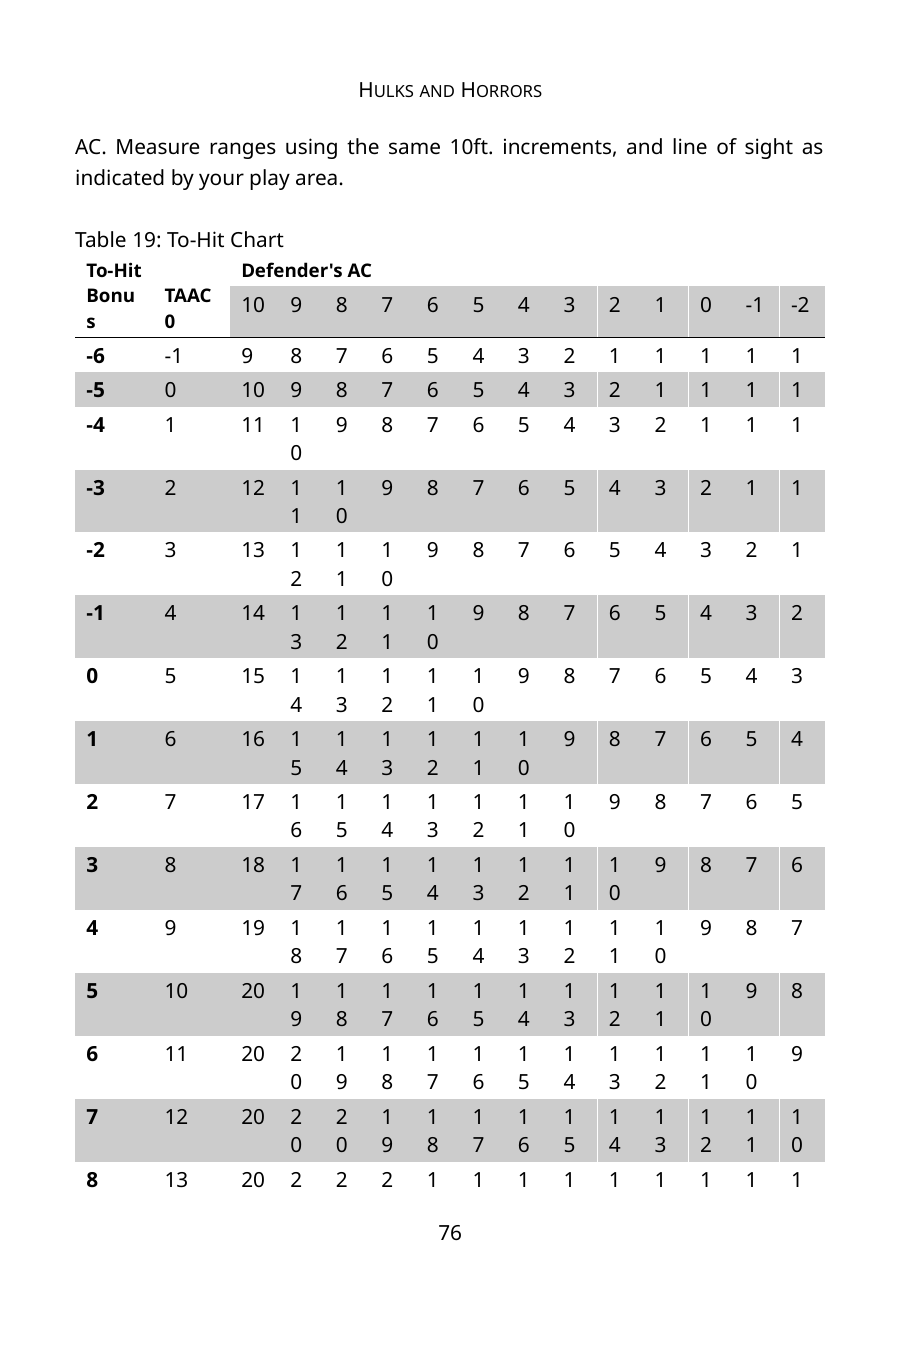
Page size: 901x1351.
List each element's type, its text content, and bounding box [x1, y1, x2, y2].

table_cell 7 [153, 784, 230, 847]
table_cell 9 [780, 1036, 825, 1099]
table_cell 7 [75, 1099, 153, 1162]
table_cell 4 [780, 721, 825, 784]
table_cell 0 [153, 372, 230, 407]
table_cell 13 [461, 847, 506, 910]
table_cell 18 [230, 847, 279, 910]
table_cell 7 [598, 658, 643, 721]
table_cell 2 [598, 286, 643, 337]
table_cell 7 [415, 407, 461, 469]
table_cell 1 [415, 1162, 461, 1196]
table_cell 3 [643, 470, 688, 532]
table_cell 11 [324, 533, 370, 595]
table_cell 11 [734, 1099, 779, 1162]
table_cell -1 [153, 338, 230, 372]
table_cell 4 [461, 338, 506, 372]
table_cell 6 [506, 470, 552, 532]
table_cell 2 [780, 595, 825, 658]
table_cell 2 [153, 470, 230, 532]
table_cell 15 [506, 1036, 552, 1099]
table_cell 5 [75, 973, 153, 1036]
table_cell 15 [279, 721, 324, 784]
table_cell 6 [780, 847, 825, 910]
table_cell 20 [279, 1099, 324, 1162]
table_cell 5 [461, 372, 506, 407]
table_cell 15 [461, 973, 506, 1036]
table_cell 2 [324, 1162, 370, 1196]
table_cell 8 [75, 1162, 153, 1196]
table_cell 6 [461, 407, 506, 469]
table_cell 14 [415, 847, 461, 910]
table_cell 12 [598, 973, 643, 1036]
table_cell 7 [780, 910, 825, 973]
table_cell 9 [370, 470, 415, 532]
table_cell 1 [552, 1162, 597, 1196]
table_cell -4 [75, 407, 153, 469]
table_cell 11 [370, 595, 415, 658]
table_cell 14 [506, 973, 552, 1036]
table_cell 17 [279, 847, 324, 910]
table_cell 13 [279, 595, 324, 658]
table_cell 5 [643, 595, 688, 658]
table_cell 12 [230, 470, 279, 532]
table_cell 2 [552, 338, 597, 372]
table_cell 15 [415, 910, 461, 973]
table_cell 4 [506, 372, 552, 407]
table_cell 10 [780, 1099, 825, 1162]
table_cell 15 [230, 658, 279, 721]
table_cell 9 [734, 973, 779, 1036]
table_cell 7 [734, 847, 779, 910]
table_cell 7 [370, 286, 415, 337]
table_cell 13 [552, 973, 597, 1036]
table_cell 10 [689, 973, 734, 1036]
table_cell 8 [153, 847, 230, 910]
table_header Defender's AC [230, 254, 825, 286]
table_cell 1 [506, 1162, 552, 1196]
table_cell 16 [370, 910, 415, 973]
table_cell 1 [780, 372, 825, 407]
table_cell 3 [506, 338, 552, 372]
table_cell 10 [279, 407, 324, 469]
table_cell 1 [734, 372, 779, 407]
table_cell 6 [643, 658, 688, 721]
table_cell 18 [279, 910, 324, 973]
table_cell 9 [324, 407, 370, 469]
table_cell 1 [689, 1162, 734, 1196]
table_cell 13 [324, 658, 370, 721]
table_cell 10 [552, 784, 597, 847]
table_cell -6 [75, 338, 153, 372]
table_cell 3 [780, 658, 825, 721]
table_cell 11 [598, 910, 643, 973]
table_cell 11 [552, 847, 597, 910]
table_cell 8 [734, 910, 779, 973]
table_cell 9 [461, 595, 506, 658]
table_cell 10 [598, 847, 643, 910]
table_cell 16 [506, 1099, 552, 1162]
table_cell 8 [643, 784, 688, 847]
table_cell -5 [75, 372, 153, 407]
table_cell 14 [279, 658, 324, 721]
table_cell 4 [643, 533, 688, 595]
table_cell 5 [598, 533, 643, 595]
table_cell 19 [370, 1099, 415, 1162]
table_cell 15 [370, 847, 415, 910]
table_cell 10 [324, 470, 370, 532]
table_cell 7 [370, 372, 415, 407]
table_cell 8 [506, 595, 552, 658]
table_cell 11 [689, 1036, 734, 1099]
table_cell 13 [415, 784, 461, 847]
table_cell 6 [370, 338, 415, 372]
table_cell 13 [370, 721, 415, 784]
table_cell 6 [75, 1036, 153, 1099]
table_cell 11 [506, 784, 552, 847]
table_cell 15 [552, 1099, 597, 1162]
table_cell 13 [506, 910, 552, 973]
table_cell 14 [230, 595, 279, 658]
table_cell 18 [370, 1036, 415, 1099]
table_cell -1 [75, 595, 153, 658]
table_cell 3 [689, 533, 734, 595]
table_cell -2 [780, 286, 825, 337]
table_cell 5 [552, 470, 597, 532]
table_cell 12 [324, 595, 370, 658]
table_cell 6 [552, 533, 597, 595]
table_cell 2 [75, 784, 153, 847]
table_header TAAC0 [153, 254, 230, 337]
table_cell 15 [324, 784, 370, 847]
table_cell 8 [324, 372, 370, 407]
table_cell 17 [230, 784, 279, 847]
table_cell 1 [75, 721, 153, 784]
table_cell 2 [643, 407, 688, 469]
table_cell 7 [643, 721, 688, 784]
table_cell 17 [370, 973, 415, 1036]
table_cell 11 [461, 721, 506, 784]
table_cell 5 [734, 721, 779, 784]
table_cell 8 [689, 847, 734, 910]
table_cell 11 [643, 973, 688, 1036]
table_cell 12 [689, 1099, 734, 1162]
table_cell 12 [552, 910, 597, 973]
table_cell 10 [506, 721, 552, 784]
table_cell 20 [230, 1099, 279, 1162]
table_cell 0 [689, 286, 734, 337]
table_cell 1 [598, 1162, 643, 1196]
table_cell 9 [689, 910, 734, 973]
table_cell 9 [552, 721, 597, 784]
table_cell -2 [75, 533, 153, 595]
table_cell 3 [75, 847, 153, 910]
table_cell 5 [153, 658, 230, 721]
table_cell 5 [506, 407, 552, 469]
table_cell 12 [415, 721, 461, 784]
table_cell 3 [734, 595, 779, 658]
table_cell 7 [506, 533, 552, 595]
table_cell 10 [643, 910, 688, 973]
table_cell 14 [598, 1099, 643, 1162]
table_cell 10 [415, 595, 461, 658]
table_cell 11 [415, 658, 461, 721]
table_cell 19 [230, 910, 279, 973]
table_cell 7 [324, 338, 370, 372]
table_cell 10 [230, 286, 279, 337]
table_cell 6 [415, 286, 461, 337]
table_cell 14 [461, 910, 506, 973]
table_cell 20 [279, 1036, 324, 1099]
table_cell 1 [734, 470, 779, 532]
table_cell 12 [643, 1036, 688, 1099]
table_cell 6 [689, 721, 734, 784]
table_cell 3 [598, 407, 643, 469]
table_cell 9 [153, 910, 230, 973]
table_cell 13 [230, 533, 279, 595]
table_cell 14 [370, 784, 415, 847]
table_cell 4 [734, 658, 779, 721]
table_cell 16 [324, 847, 370, 910]
table_cell 13 [153, 1162, 230, 1196]
table_cell 1 [643, 372, 688, 407]
table_cell 16 [461, 1036, 506, 1099]
table_cell 4 [689, 595, 734, 658]
table_cell 1 [689, 372, 734, 407]
table_cell 16 [279, 784, 324, 847]
table_cell 9 [598, 784, 643, 847]
table_cell 4 [75, 910, 153, 973]
table_cell 9 [643, 847, 688, 910]
table_cell 7 [689, 784, 734, 847]
table_cell 10 [370, 533, 415, 595]
table_cell 9 [506, 658, 552, 721]
table_cell 13 [598, 1036, 643, 1099]
table_cell 9 [279, 286, 324, 337]
table_cell 12 [461, 784, 506, 847]
table_cell 2 [598, 372, 643, 407]
table_cell 6 [153, 721, 230, 784]
text AC. Measure ranges using the same 10ft. increments, and line of sight as indicated by your play area. [75, 132, 825, 192]
table_cell 1 [734, 338, 779, 372]
table_cell 1 [780, 338, 825, 372]
table_cell 3 [552, 286, 597, 337]
table_cell 11 [279, 470, 324, 532]
table_cell 8 [598, 721, 643, 784]
table_cell 16 [230, 721, 279, 784]
table_cell 12 [279, 533, 324, 595]
table_cell 8 [461, 533, 506, 595]
table_cell 9 [230, 338, 279, 372]
table_cell 1 [734, 1162, 779, 1196]
table_cell 19 [324, 1036, 370, 1099]
table_cell 3 [153, 533, 230, 595]
table_cell 3 [552, 372, 597, 407]
table_cell 1 [780, 1162, 825, 1196]
table_cell 14 [552, 1036, 597, 1099]
table_cell 17 [324, 910, 370, 973]
table_cell 4 [598, 470, 643, 532]
table_cell 8 [552, 658, 597, 721]
table_cell 20 [230, 1162, 279, 1196]
table_cell 0 [75, 658, 153, 721]
table_cell 1 [461, 1162, 506, 1196]
table_cell 14 [324, 721, 370, 784]
table_cell 10 [230, 372, 279, 407]
table_cell 10 [153, 973, 230, 1036]
table_cell 1 [643, 286, 688, 337]
table_cell 11 [230, 407, 279, 469]
table_cell 19 [279, 973, 324, 1036]
table_cell 20 [230, 1036, 279, 1099]
table_cell 20 [230, 973, 279, 1036]
table_cell 1 [689, 407, 734, 469]
table_cell 1 [643, 1162, 688, 1196]
table_cell 2 [279, 1162, 324, 1196]
table_cell 2 [734, 533, 779, 595]
table_cell 18 [324, 973, 370, 1036]
table_cell 5 [461, 286, 506, 337]
table_cell 6 [734, 784, 779, 847]
table_cell 9 [279, 372, 324, 407]
text Table 19: To-Hit Chart [75, 226, 825, 254]
table_cell 1 [780, 533, 825, 595]
table_cell -3 [75, 470, 153, 532]
table_cell 1 [780, 470, 825, 532]
table_cell 7 [552, 595, 597, 658]
table_cell 17 [415, 1036, 461, 1099]
table_cell 4 [506, 286, 552, 337]
table_cell 1 [153, 407, 230, 469]
table_cell 5 [780, 784, 825, 847]
table_cell 6 [598, 595, 643, 658]
table_cell 10 [734, 1036, 779, 1099]
table_cell 13 [643, 1099, 688, 1162]
table_cell 1 [689, 338, 734, 372]
table_cell 5 [689, 658, 734, 721]
table_cell 20 [324, 1099, 370, 1162]
table_cell 12 [370, 658, 415, 721]
table_cell 12 [506, 847, 552, 910]
table_cell 11 [153, 1036, 230, 1099]
table_cell 8 [324, 286, 370, 337]
table_cell 1 [734, 407, 779, 469]
table_header To-Hit Bonus [75, 254, 153, 337]
table_cell 1 [780, 407, 825, 469]
table_cell 10 [461, 658, 506, 721]
table_cell 8 [279, 338, 324, 372]
table_cell 8 [370, 407, 415, 469]
table_cell 7 [461, 470, 506, 532]
table_cell 2 [689, 470, 734, 532]
table_cell 1 [598, 338, 643, 372]
table_cell 18 [415, 1099, 461, 1162]
table_cell 9 [415, 533, 461, 595]
table_cell 17 [461, 1099, 506, 1162]
table_cell 4 [153, 595, 230, 658]
table_cell 12 [153, 1099, 230, 1162]
table_cell 8 [415, 470, 461, 532]
table_cell 1 [643, 338, 688, 372]
table_cell 16 [415, 973, 461, 1036]
table_cell 8 [780, 973, 825, 1036]
table_cell 5 [415, 338, 461, 372]
table_cell 2 [370, 1162, 415, 1196]
table_cell -1 [734, 286, 779, 337]
table_cell 6 [415, 372, 461, 407]
table_cell 4 [552, 407, 597, 469]
